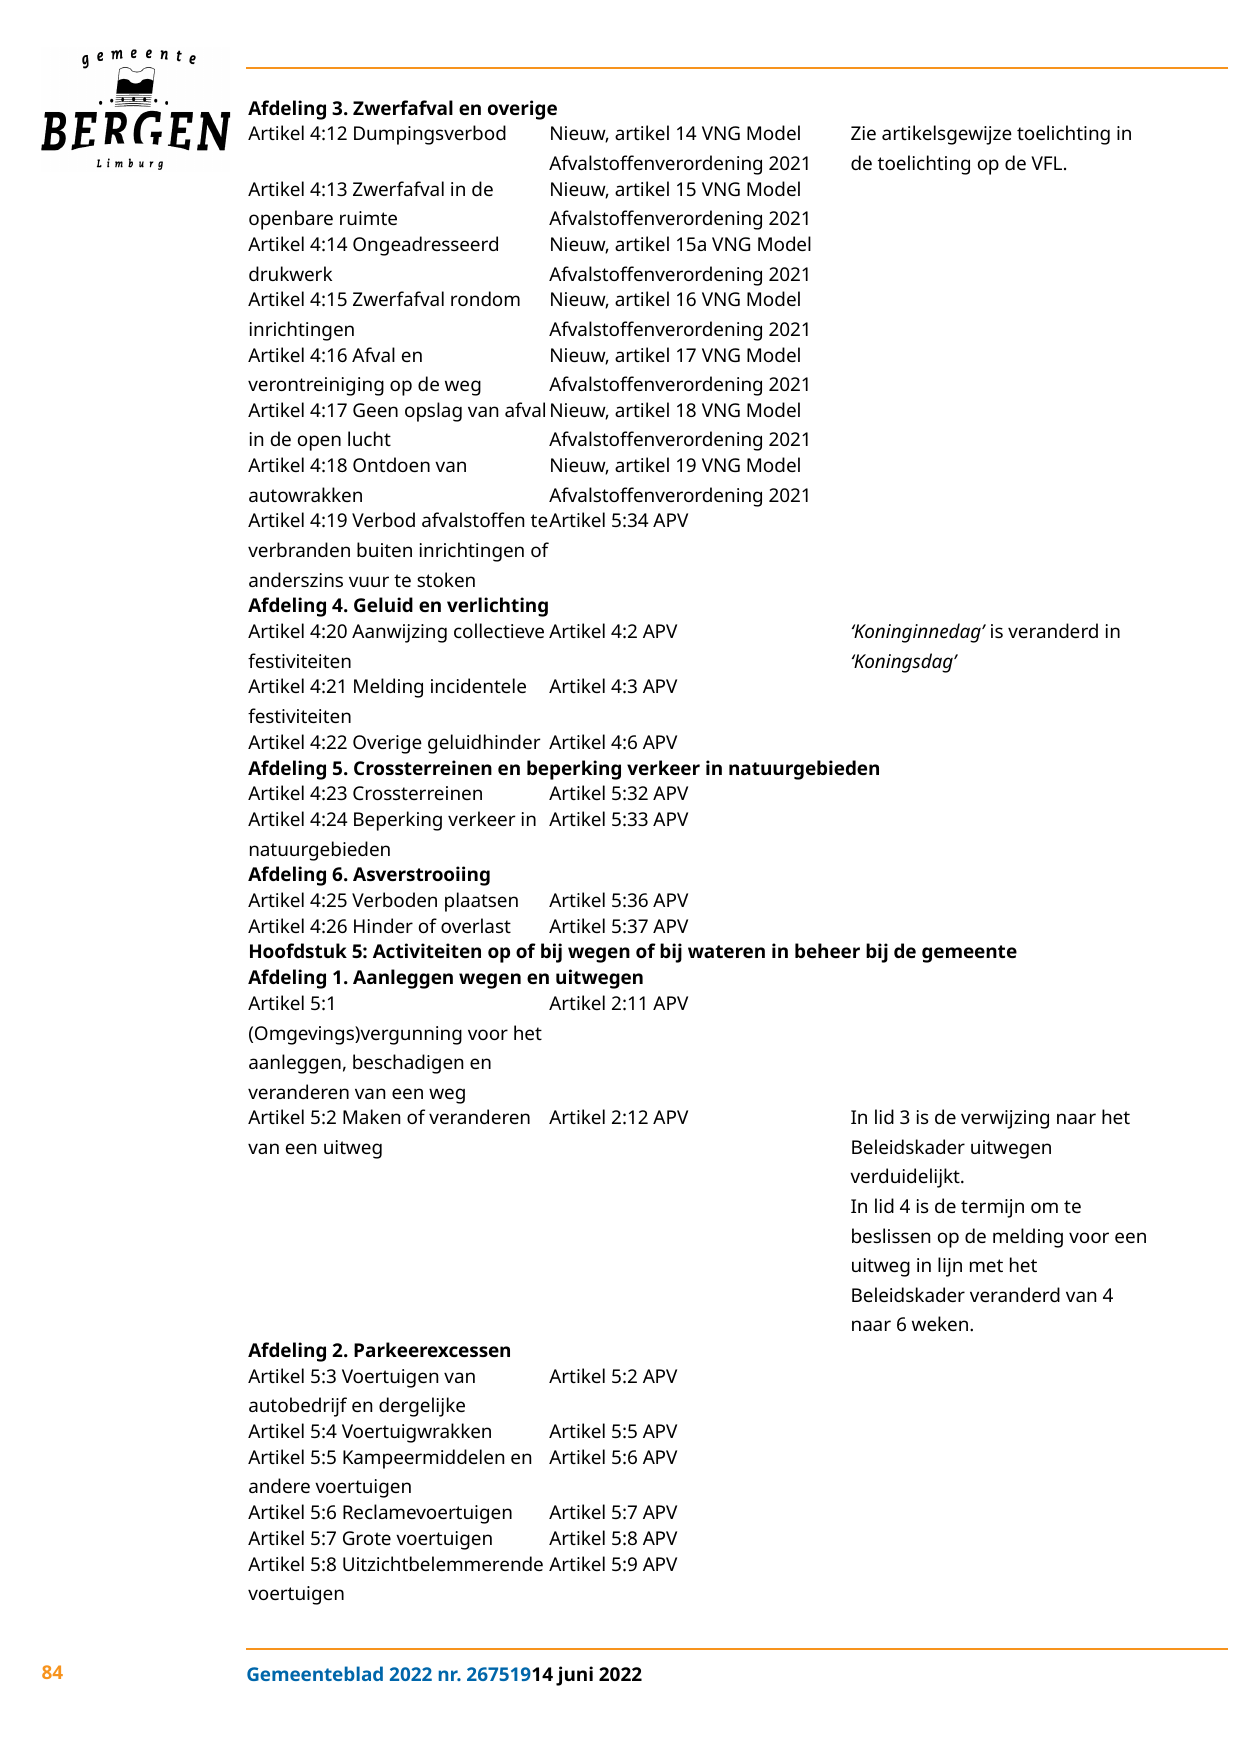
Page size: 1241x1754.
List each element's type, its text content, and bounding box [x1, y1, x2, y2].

table_cell Artikel 4:21 Melding incidentele festiviteiten [248, 674, 549, 729]
table_cell Artikel 5:32 APV [549, 780, 850, 806]
table_cell Hoofdstuk 5: Activiteiten op of bij wegen of bij wateren in beheer bij de gemeente [248, 939, 1152, 964]
table_cell Nieuw, artikel 15 VNG Model Afvalstoffenverordening 2021 [549, 176, 850, 231]
table_cell Afdeling 6. Asverstrooiing [248, 861, 1152, 887]
table_cell Artikel 5:2 APV [549, 1363, 850, 1418]
table_cell Artikel 4:15 Zwerfafval rondom inrichtingen [248, 286, 549, 342]
table_cell Afdeling 2. Parkeerexcessen [248, 1338, 1152, 1363]
table_cell Artikel 5:1 (Omgevings)vergunning voor het aanleggen, beschadigen en veranderen van een weg [248, 990, 549, 1104]
table_cell Artikel 4:24 Beperking verkeer in natuurgebieden [248, 806, 549, 861]
table_cell Nieuw, artikel 18 VNG Model Afvalstoffenverordening 2021 [549, 397, 850, 452]
table_cell [850, 780, 1152, 806]
table_cell Artikel 5:6 APV [549, 1444, 850, 1499]
table_cell Artikel 5:9 APV [549, 1551, 850, 1606]
table_cell Artikel 5:8 Uitzichtbelemmerende voertuigen [248, 1551, 549, 1606]
table_cell ‘Koninginnedag’ is veranderd in ‘Koningsdag’ [850, 618, 1152, 674]
table_cell [850, 887, 1152, 913]
table_cell Artikel 4:19 Verbod afvalstoffen te verbranden buiten inrichtingen of anderszins vuur te stoken [248, 508, 549, 593]
table_cell Artikel 4:17 Geen opslag van afval in de open lucht [248, 397, 549, 452]
table_cell Artikel 4:2 APV [549, 618, 850, 674]
table_cell Artikel 4:23 Crossterreinen [248, 780, 549, 806]
table_cell Artikel 2:11 APV [549, 990, 850, 1104]
table_cell Artikel 4:13 Zwerfafval in de openbare ruimte [248, 176, 549, 231]
table_cell Artikel 4:6 APV [549, 729, 850, 755]
table_cell Artikel 4:22 Overige geluidhinder [248, 729, 549, 755]
table_cell Nieuw, artikel 19 VNG Model Afvalstoffenverordening 2021 [549, 453, 850, 508]
table_cell Artikel 5:7 APV [549, 1500, 850, 1525]
table_cell [850, 729, 1152, 755]
table_cell Artikel 4:16 Afval en verontreiniging op de weg [248, 342, 549, 397]
table_cell [850, 990, 1152, 1104]
table_cell Zie artikelsgewijze toelichting in de toelichting op de VFL. [850, 121, 1152, 508]
table_cell Artikel 4:3 APV [549, 674, 850, 729]
table_cell Artikel 5:34 APV [549, 508, 850, 593]
table_cell Artikel 5:36 APV [549, 887, 850, 913]
table_cell [850, 806, 1152, 861]
table_cell [850, 1525, 1152, 1551]
table_cell Artikel 5:5 APV [549, 1419, 850, 1444]
table_cell Artikel 2:12 APV [549, 1105, 850, 1337]
table_cell [850, 1444, 1152, 1499]
table_cell Artikel 5:3 Voertuigen van autobedrijf en dergelijke [248, 1363, 549, 1418]
table_cell Artikel 5:6 Reclamevoertuigen [248, 1500, 549, 1525]
table_cell Afdeling 5. Crossterreinen en beperking verkeer in natuurgebieden [248, 755, 1152, 780]
table_cell Afdeling 1. Aanleggen wegen en uitwegen [248, 964, 1152, 990]
table_cell Artikel 5:33 APV [549, 806, 850, 861]
table_cell [850, 1419, 1152, 1444]
table_cell Artikel 4:25 Verboden plaatsen [248, 887, 549, 913]
table_cell [850, 508, 1152, 593]
table_cell Artikel 5:7 Grote voertuigen [248, 1525, 549, 1551]
table_cell Artikel 5:2 Maken of veranderen van een uitweg [248, 1105, 549, 1337]
table_cell Artikel 5:5 Kampeermiddelen en andere voertuigen [248, 1444, 549, 1499]
table_cell Artikel 4:26 Hinder of overlast [248, 913, 549, 939]
table_cell Afdeling 3. Zwerfafval en overige [248, 95, 1152, 121]
table_cell Nieuw, artikel 15a VNG Model Afvalstoffenverordening 2021 [549, 231, 850, 286]
table_cell Nieuw, artikel 17 VNG Model Afvalstoffenverordening 2021 [549, 342, 850, 397]
table_cell [850, 1363, 1152, 1418]
picture [41, 47, 231, 172]
table_cell Nieuw, artikel 16 VNG Model Afvalstoffenverordening 2021 [549, 286, 850, 342]
table_cell Afdeling 4. Geluid en verlichting [248, 593, 1152, 618]
table_cell In lid 3 is de verwijzing naar het Beleidskader uitwegen verduidelijkt. In lid 4 is de termijn om te beslissen op de melding voor een uitweg in lijn met het Beleidskader veranderd van 4 naar 6 weken. [850, 1105, 1152, 1337]
table_cell Artikel 5:4 Voertuigwrakken [248, 1419, 549, 1444]
table_cell Artikel 5:37 APV [549, 913, 850, 939]
table_cell Artikel 4:18 Ontdoen van autowrakken [248, 453, 549, 508]
table_cell [850, 1551, 1152, 1606]
table_cell Artikel 4:20 Aanwijzing collectieve festiviteiten [248, 618, 549, 674]
table_cell Artikel 4:12 Dumpingsverbod [248, 121, 549, 176]
table_cell [850, 674, 1152, 729]
table_cell [850, 1500, 1152, 1525]
table_cell Nieuw, artikel 14 VNG Model Afvalstoffenverordening 2021 [549, 121, 850, 176]
table_cell Artikel 4:14 Ongeadresseerd drukwerk [248, 231, 549, 286]
table_cell Artikel 5:8 APV [549, 1525, 850, 1551]
table_cell [850, 913, 1152, 939]
